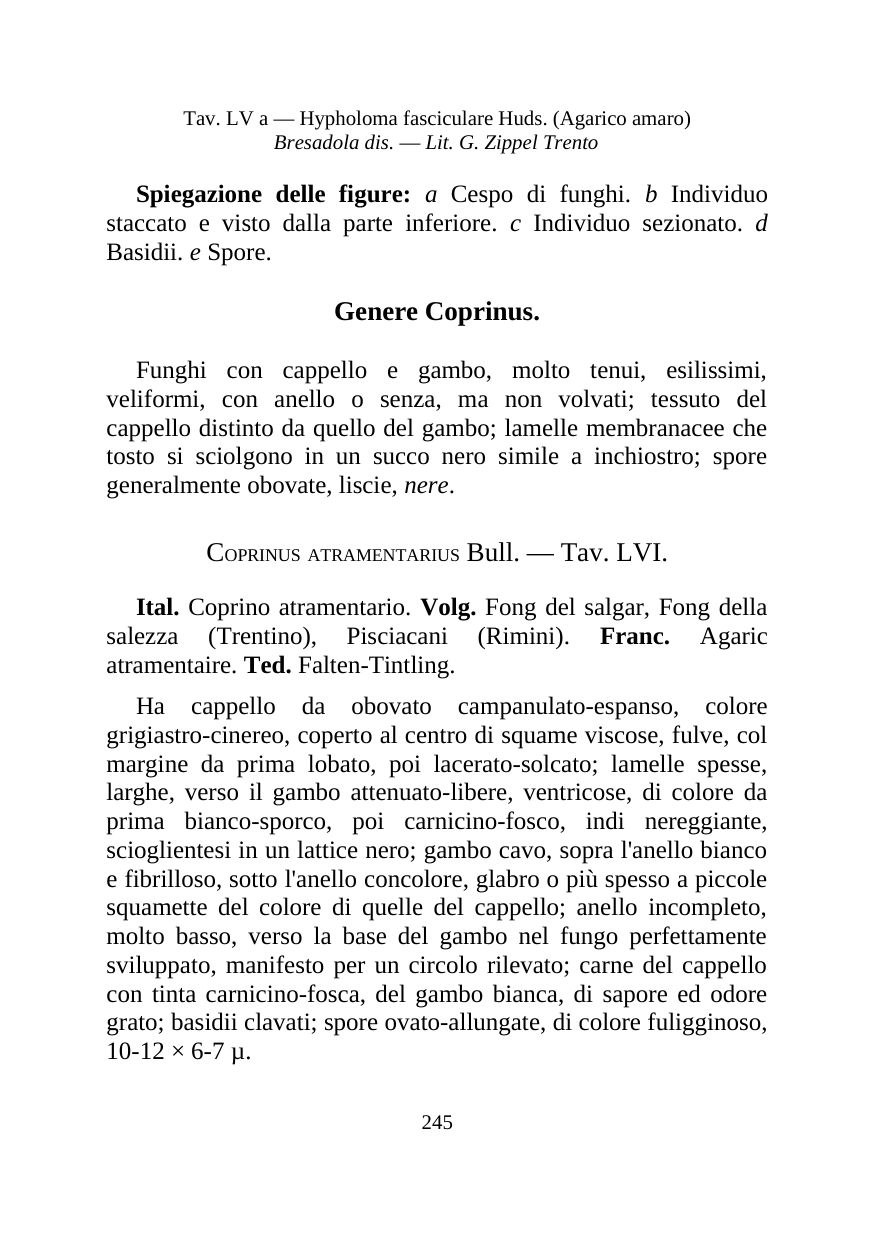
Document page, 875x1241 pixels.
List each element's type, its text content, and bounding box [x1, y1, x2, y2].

text Funghi con cappello e gambo, molto tenui, esilissimi, veliformi, con anello o senza, ma non volvati; tessuto del cappello distinto da quello del gambo; lamelle membranacee che tosto si sciolgono in un succo nero simile a inchiostro; spore generalmente obovate, liscie, nere. [106, 355, 768, 499]
text Ital. Coprino atramentario. Volg. Fong del salgar, Fong della salezza (Trentino), Pisciacani (Rimini). Franc. Agaric atramentaire. Ted. Falten-Tintling. [106, 592, 768, 679]
subtitle Genere Coprinus. [106, 295, 768, 326]
text Spiegazione delle figure: a Cespo di funghi. b Individuo staccato e visto dalla parte inferiore. c Individuo sezionato. d Basidii. e Spore. [106, 179, 768, 266]
text Ha cappello da obovato campanulato-espanso, colore grigiastro-cinereo, coperto al centro di squame viscose, fulve, col margine da prima lobato, poi lacerato-solcato; lamelle spesse, larghe, verso il gambo attenuato-libere, ventricose, di colore da prima bianco-sporco, poi carnicino-fosco, indi nereggiante, scioglientesi in un lattice nero; gambo cavo, sopra l'anello bianco e fibrilloso, sotto l'anello concolore, glabro o più spesso a piccole squamette del colore di quelle del cappello; anello incompleto, molto basso, verso la base del gambo nel fungo perfettamente sviluppato, manifesto per un circolo rilevato; carne del cappello con tinta carnicino-fosca, del gambo bianca, di sapore ed odore grato; basidii clavati; spore ovato-allungate, di colore fuligginoso, 10-12 × 6-7 µ. [106, 691, 768, 1065]
text Coprinus atramentarius Bull. — Tav. LVI. [106, 536, 768, 567]
text Tav. LV a — Hypholoma fasciculare Huds. (Agarico amaro) Bresadola dis. — Lit. G. Zippel Trento [106, 106, 768, 154]
